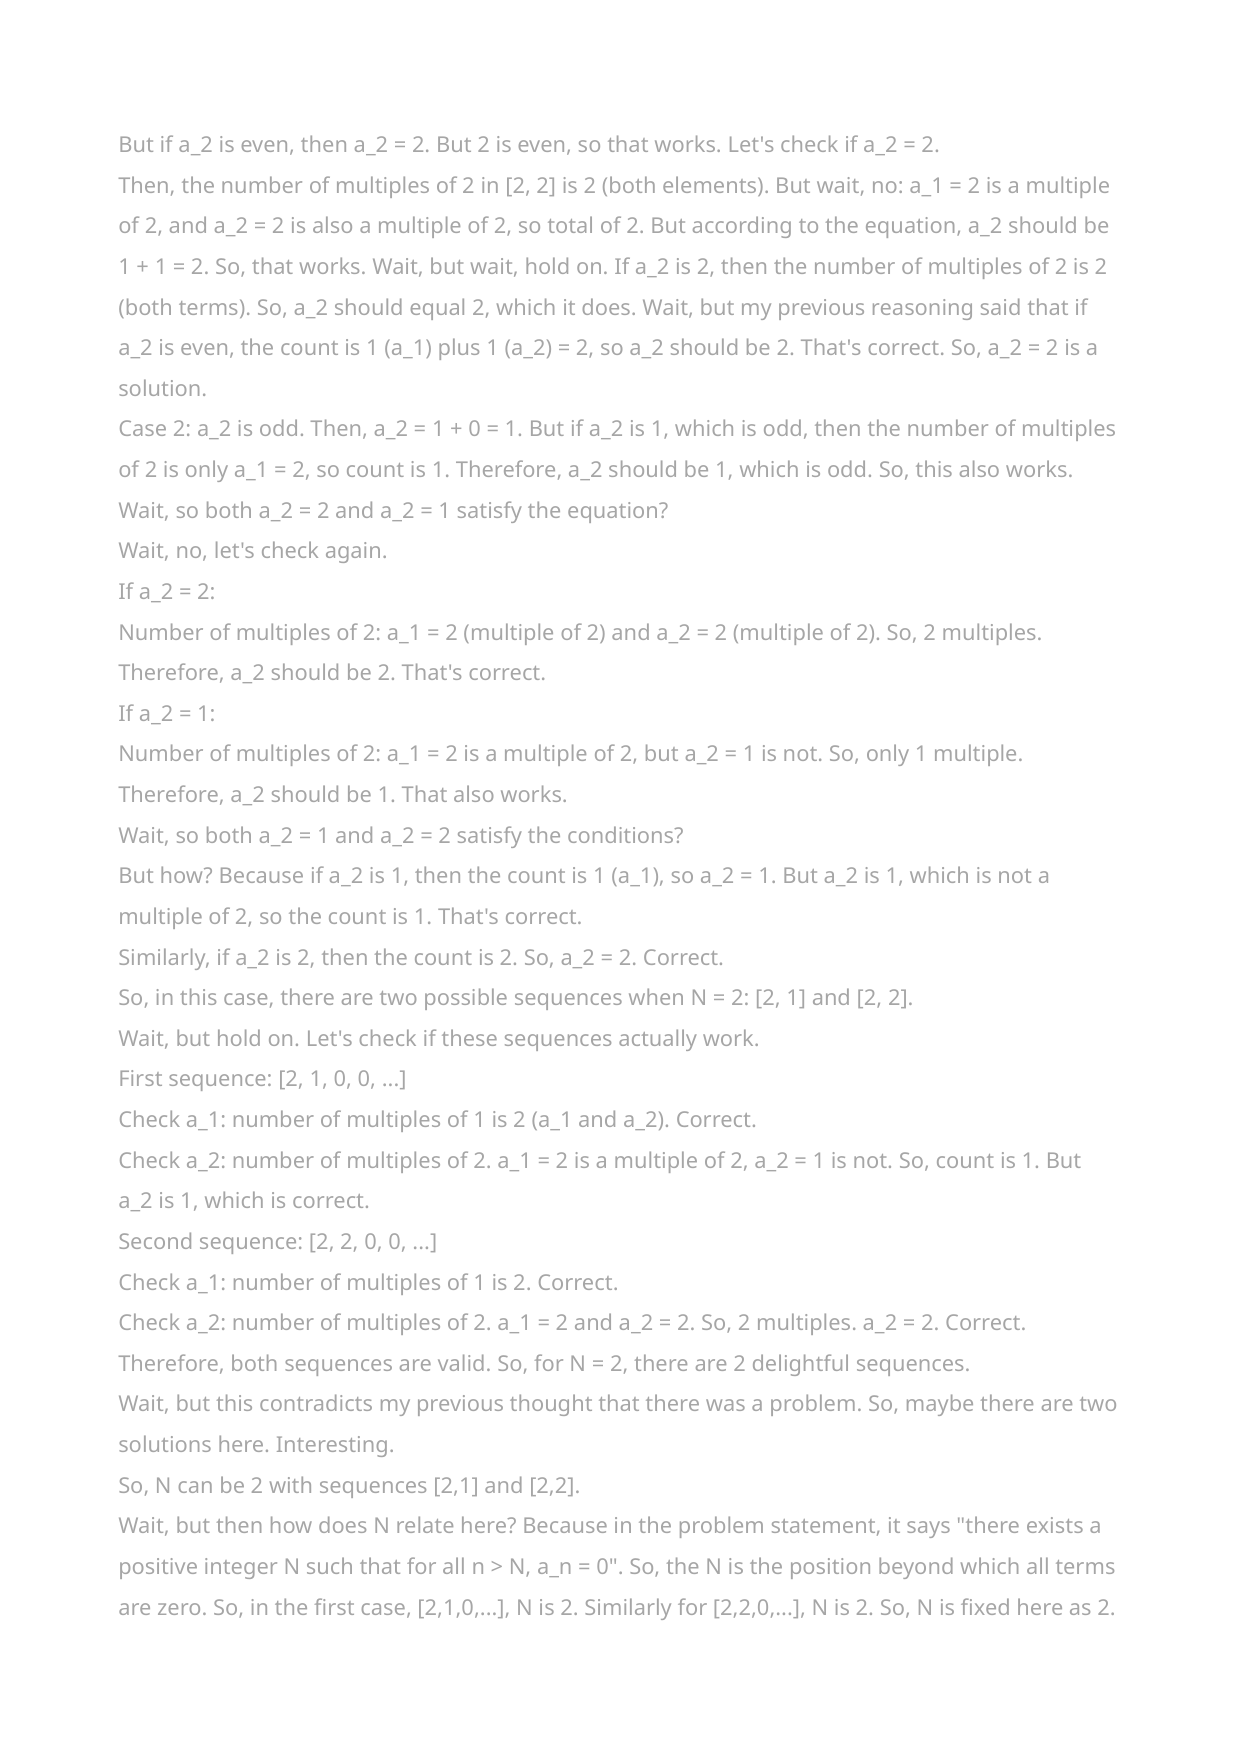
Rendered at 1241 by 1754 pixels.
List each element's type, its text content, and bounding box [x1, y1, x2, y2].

text Check a_1: number of multiples of 1 is 2. Correct. [118, 1256, 1122, 1296]
text Wait, but then how does N relate here? Because in the problem statement, it says "there exists a positive integer N such that for all n > N, a_n = 0". So, the N is the position beyond which all terms are zero. So, in the first case, [2,1,0,...], N is 2. Similarly for [2,2,0,...], N is 2. So, N is fixed here as 2. [118, 1499, 1122, 1621]
text Similarly, if a_2 is 2, then the count is 2. So, a_2 = 2. Correct. [118, 931, 1122, 971]
text So, N can be 2 with sequences [2,1] and [2,2]. [118, 1459, 1122, 1499]
text Second sequence: [2, 2, 0, 0, ...] [118, 1215, 1122, 1256]
text If a_2 = 2: [118, 565, 1122, 606]
text Then, the number of multiples of 2 in [2, 2] is 2 (both elements). But wait, no: a_1 = 2 is a multiple of 2, and a_2 = 2 is also a multiple of 2, so total of 2. But according to the equation, a_2 should be 1 + 1 = 2. So, that works. Wait, but wait, hold on. If a_2 is 2, then the number of multiples of 2 is 2 (both terms). So, a_2 should equal 2, which it does. Wait, but my previous reasoning said that if a_2 is even, the count is 1 (a_1) plus 1 (a_2) = 2, so a_2 should be 2. That's correct. So, a_2 = 2 is a solution. [118, 159, 1122, 402]
text But how? Because if a_2 is 1, then the count is 1 (a_1), so a_2 = 1. But a_2 is 1, which is not a multiple of 2, so the count is 1. That's correct. [118, 849, 1122, 931]
text Wait, but this contradicts my previous thought that there was a problem. So, maybe there are two solutions here. Interesting. [118, 1377, 1122, 1459]
text Wait, so both a_2 = 2 and a_2 = 1 satisfy the equation? [118, 484, 1122, 524]
text But if a_2 is even, then a_2 = 2. But 2 is even, so that works. Let's check if a_2 = 2. [118, 118, 1122, 159]
text Therefore, both sequences are valid. So, for N = 2, there are 2 delightful sequences. [118, 1337, 1122, 1377]
text Wait, no, let's check again. [118, 524, 1122, 565]
text Wait, so both a_2 = 1 and a_2 = 2 satisfy the conditions? [118, 809, 1122, 849]
text First sequence: [2, 1, 0, 0, ...] [118, 1052, 1122, 1093]
text Case 2: a_2 is odd. Then, a_2 = 1 + 0 = 1. But if a_2 is 1, which is odd, then the number of multiples of 2 is only a_1 = 2, so count is 1. Therefore, a_2 should be 1, which is odd. So, this also works. [118, 402, 1122, 484]
text Check a_2: number of multiples of 2. a_1 = 2 is a multiple of 2, a_2 = 1 is not. So, count is 1. But a_2 is 1, which is correct. [118, 1134, 1122, 1215]
text Wait, but hold on. Let's check if these sequences actually work. [118, 1012, 1122, 1052]
text Check a_1: number of multiples of 1 is 2 (a_1 and a_2). Correct. [118, 1093, 1122, 1134]
text If a_2 = 1: [118, 687, 1122, 727]
text Check a_2: number of multiples of 2. a_1 = 2 and a_2 = 2. So, 2 multiples. a_2 = 2. Correct. [118, 1296, 1122, 1337]
text So, in this case, there are two possible sequences when N = 2: [2, 1] and [2, 2]. [118, 971, 1122, 1012]
text Number of multiples of 2: a_1 = 2 is a multiple of 2, but a_2 = 1 is not. So, only 1 multiple. Therefore, a_2 should be 1. That also works. [118, 727, 1122, 809]
text Number of multiples of 2: a_1 = 2 (multiple of 2) and a_2 = 2 (multiple of 2). So, 2 multiples. Therefore, a_2 should be 2. That's correct. [118, 606, 1122, 687]
